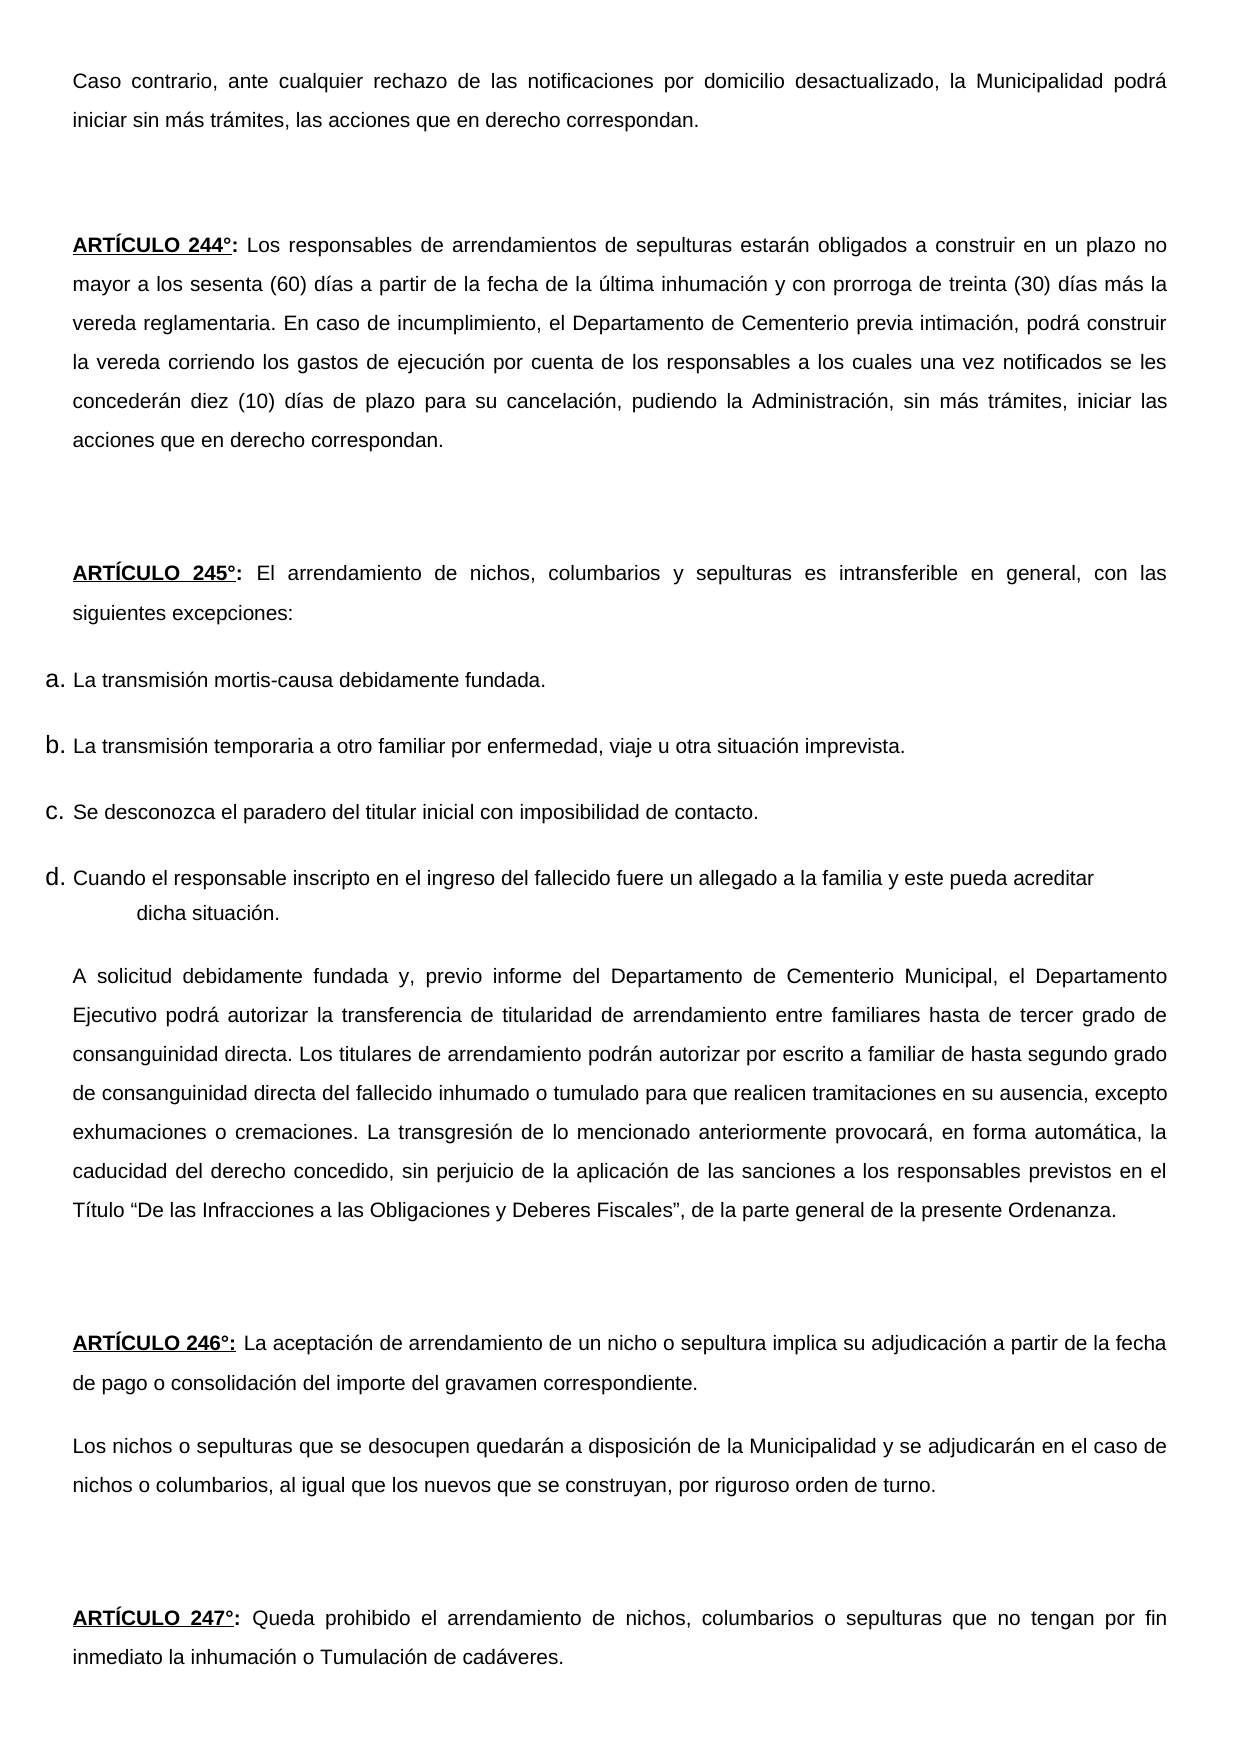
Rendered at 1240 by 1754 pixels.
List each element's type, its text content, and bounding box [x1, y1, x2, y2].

text Caso contrario, ante cualquier rechazo de las notificaciones por domicilio desactualizado, la Municipalidad podrá iniciar sin más trámites, las acciones que en derecho correspondan. [72, 69, 1169, 132]
text ARTÍCULO 245°: El arrendamiento de nichos, columbarios y sepulturas es intransferible en general, con las siguientes excepciones: [72, 557, 1169, 624]
text ARTÍCULO 247°: Queda prohibido el arrendamiento de nichos, columbarios o sepulturas que no tengan por fin inmediato la inhumación o Tumulación de cadáveres. [72, 1601, 1169, 1669]
list La transmisión mortis-causa debidamente fundada. [45, 664, 1169, 692]
text Los nichos o sepulturas que se desocupen quedarán a disposición de la Municipalidad y se adjudicarán en el caso de nichos o columbarios, al igual que los nuevos que se construyan, por riguroso orden de turno. [72, 1434, 1169, 1497]
list Se desconozca el paradero del titular inicial con imposibilidad de contacto. [45, 796, 1169, 825]
list La transmisión temporaria a otro familiar por enfermedad, viaje u otra situación imprevista. [45, 730, 1169, 759]
text A solicitud debidamente fundada y, previo informe del Departamento de Cementerio Municipal, el Departamento Ejecutivo podrá autorizar la transferencia de titularidad de arrendamiento entre familiares hasta de tercer grado de consanguinidad directa. Los titulares de arrendamiento podrán autorizar por escrito a familiar de hasta segundo grado de consanguinidad directa del fallecido inhumado o tumulado para que realicen tramitaciones en su ausencia, excepto exhumaciones o cremaciones. La transgresión de lo mencionado anteriormente provocará, en forma automática, la caducidad del derecho concedido, sin perjuicio de la aplicación de las sanciones a los responsables previstos en el Título “De las Infracciones a las Obligaciones y Deberes Fiscales”, de la parte general de la presente Ordenanza. [72, 964, 1169, 1222]
list Cuando el responsable inscripto en el ingreso del fallecido fuere un allegado a la familia y este pueda acreditar [45, 862, 1169, 891]
text ARTÍCULO 246°: La aceptación de arrendamiento de un nicho o sepultura implica su adjudicación a partir de la fecha de pago o consolidación del importe del gravamen correspondiente. [72, 1327, 1169, 1394]
text dicha situación. [136, 901, 1169, 924]
text ARTÍCULO 244°: Los responsables de arrendamientos de sepulturas estarán obligados a construir en un plazo no mayor a los sesenta (60) días a partir de la fecha de la última inhumación y con prorroga de treinta (30) días más la vereda reglamentaria. En caso de incumplimiento, el Departamento de Cementerio previa intimación, podrá construir la vereda corriendo los gastos de ejecución por cuenta de los responsables a los cuales una vez notificados se les concederán diez (10) días de plazo para su cancelación, pudiendo la Administración, sin más trámites, iniciar las acciones que en derecho correspondan. [72, 233, 1169, 452]
